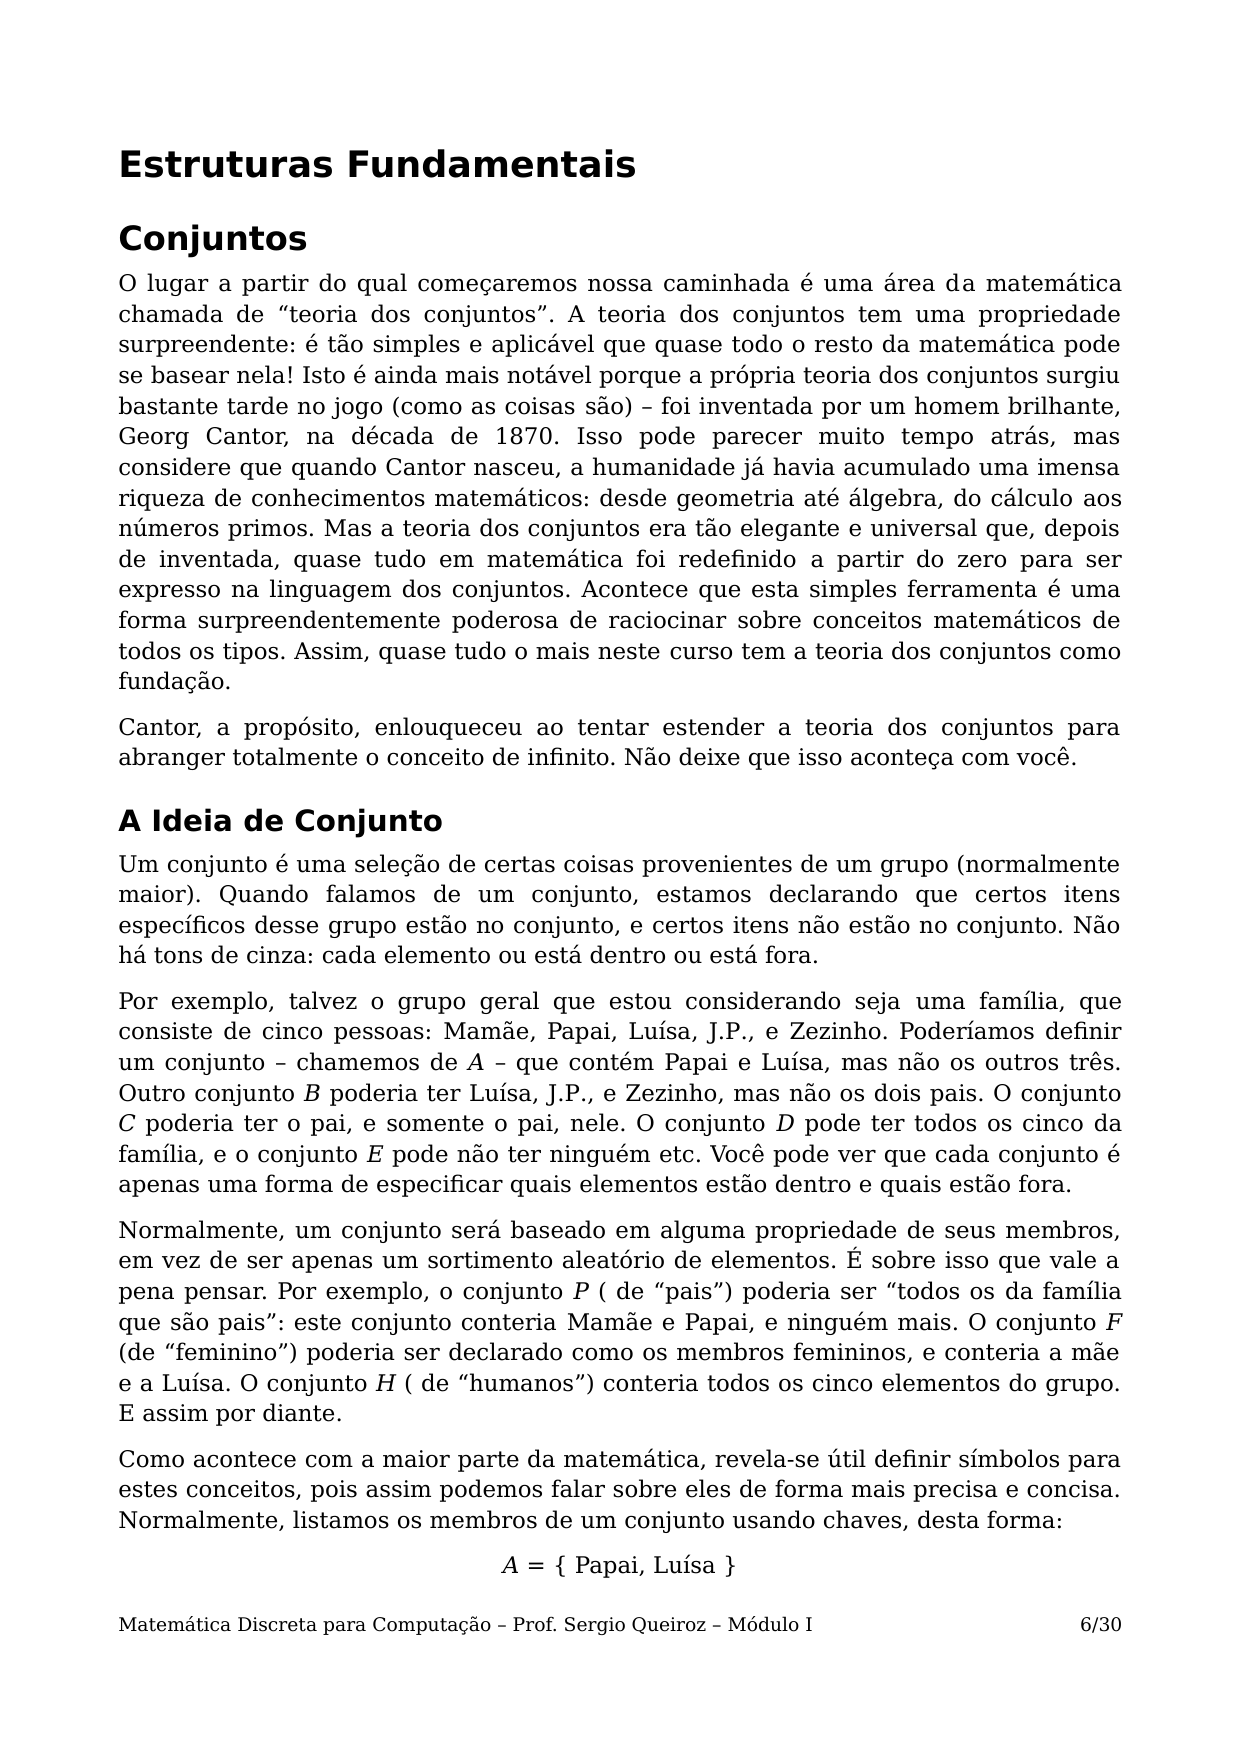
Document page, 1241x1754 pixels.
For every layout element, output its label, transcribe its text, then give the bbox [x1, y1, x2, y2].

subtitle Estruturas Fundamentais [118, 143, 1122, 186]
subtitle A Ideia de Conjunto [118, 804, 1122, 838]
text Cantor, a propósito, enlouqueceu ao tentar estender a teoria dos conjuntos para abranger totalmente o conceito de infinito. Não deixe que isso aconteça com você. [118, 714, 1122, 771]
text A = { Papai, Luísa } [118, 1552, 1122, 1579]
text Por exemplo, talvez o grupo geral que estou considerando seja uma família, que consiste de cinco pessoas: Mamãe, Papai, Luísa, J.P., e Zezinho. Poderíamos definir um conjunto – chamemos de A – que contém Papai e Luísa, mas não os outros três. Outro conjunto B poderia ter Luísa, J.P., e Zezinho, mas não os dois pais. O conjunto C poderia ter o pai, e somente o pai, nele. O conjunto D pode ter todos os cinco da família, e o conjunto E pode não ter ninguém etc. Você pode ver que cada conjunto é apenas uma forma de especificar quais elementos estão dentro e quais estão fora. [118, 988, 1122, 1198]
text Como acontece com a maior parte da matemática, revela-se útil definir símbolos para estes conceitos, pois assim podemos falar sobre eles de forma mais precisa e concisa. Normalmente, listamos os membros de um conjunto usando chaves, desta forma: [118, 1446, 1122, 1534]
text O lugar a partir do qual começaremos nossa caminhada é uma área da matemática chamada de “teoria dos conjuntos”. A teoria dos conjuntos tem uma propriedade surpreendente: é tão simples e aplicável que quase todo o resto da matemática pode se basear nela! Isto é ainda mais notável porque a própria teoria dos conjuntos surgiu bastante tarde no jogo (como as coisas são) – foi inventada por um homem brilhante, Georg Cantor, na década de 1870. Isso pode parecer muito tempo atrás, mas considere que quando Cantor nasceu, a humanidade já havia acumulado uma imensa riqueza de conhecimentos matemáticos: desde geometria até álgebra, do cálculo aos números primos. Mas a teoria dos conjuntos era tão elegante e universal que, depois de inventada, quase tudo em matemática foi redefinido a partir do zero para ser expresso na linguagem dos conjuntos. Acontece que esta simples ferramenta é uma forma surpreendentemente poderosa de raciocinar sobre conceitos matemáticos de todos os tipos. Assim, quase tudo o mais neste curso tem a teoria dos conjuntos como fundação. [118, 270, 1122, 695]
text Normalmente, um conjunto será baseado em alguma propriedade de seus membros, em vez de ser apenas um sortimento aleatório de elementos. É sobre isso que vale a pena pensar. Por exemplo, o conjunto P ( de “pais”) poderia ser “todos os da família que são pais”: este conjunto conteria Mamãe e Papai, e ninguém mais. O conjunto F (de “feminino”) poderia ser declarado como os membros femininos, e conteria a mãe e a Luísa. O conjunto H ( de “humanos”) conteria todos os cinco elementos do grupo. E assim por diante. [118, 1217, 1122, 1427]
text Um conjunto é uma seleção de certas coisas provenientes de um grupo (normalmente maior). Quando falamos de um conjunto, estamos declarando que certos itens específicos desse grupo estão no conjunto, e certos itens não estão no conjunto. Não há tons de cinza: cada elemento ou está dentro ou está fora. [118, 851, 1122, 969]
subtitle Conjuntos [118, 219, 1122, 258]
